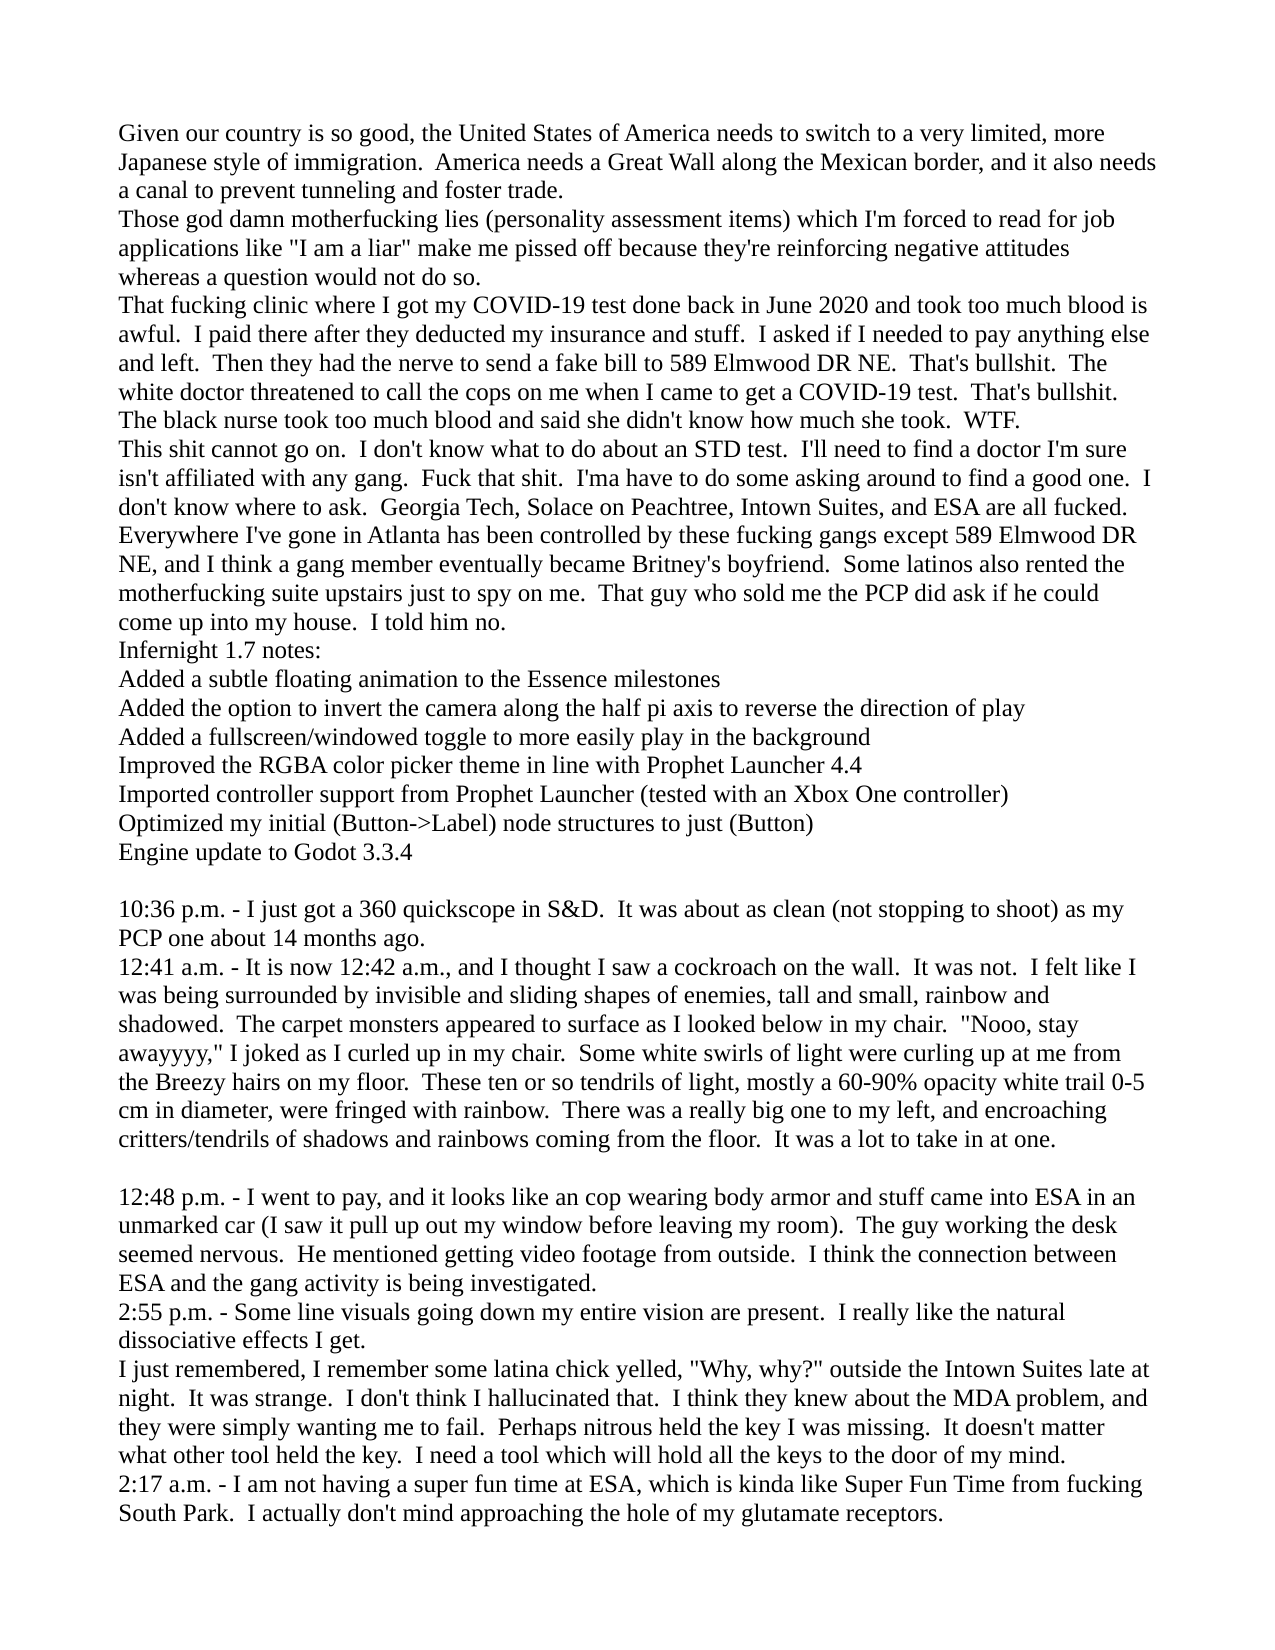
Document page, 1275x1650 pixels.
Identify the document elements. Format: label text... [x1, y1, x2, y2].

text Added a fullscreen/windowed toggle to more easily play in the background [118, 722, 1157, 751]
text Infernight 1.7 notes: [118, 636, 1157, 664]
text Added the option to invert the camera along the half pi axis to reverse the direction of play [118, 693, 1157, 722]
text 10:36 p.m. - I just got a 360 quickscope in S&D. It was about as clean (not stopping to shoot) as my PCP one about 14 months ago. [118, 894, 1157, 952]
text Added a subtle floating animation to the Essence milestones [118, 664, 1157, 693]
text Those god damn motherfucking lies (personality assessment items) which I'm forced to read for job applications like "I am a liar" make me pissed off because they're reinforcing negative attitudes whereas a question would not do so. [118, 204, 1157, 291]
text 2:17 a.m. - I am not having a super fun time at ESA, which is kinda like Super Fun Time from fucking South Park. I actually don't mind approaching the hole of my glutamate receptors. [118, 1469, 1157, 1527]
text I just remembered, I remember some latina chick yelled, "Why, why?" outside the Intown Suites late at night. It was strange. I don't think I hallucinated that. I think they knew about the MDA problem, and they were simply wanting me to fail. Perhaps nitrous held the key I was missing. It doesn't matter what other tool held the key. I need a tool which will hold all the keys to the door of my mind. [118, 1354, 1157, 1469]
text 12:41 a.m. - It is now 12:42 a.m., and I thought I saw a cockroach on the wall. It was not. I felt like I was being surrounded by invisible and sliding shapes of enemies, tall and small, rainbow and shadowed. The carpet monsters appeared to surface as I looked below in my chair. "Nooo, stay awayyyy," I joked as I curled up in my chair. Some white swirls of light were curling up at me from the Breezy hairs on my floor. These ten or so tendrils of light, mostly a 60-90% opacity white trail 0-5 cm in diameter, were fringed with rainbow. There was a really big one to my left, and encroaching critters/tendrils of shadows and rainbows coming from the floor. It was a lot to take in at one. [118, 952, 1157, 1153]
text That fucking clinic where I got my COVID-19 test done back in June 2020 and took too much blood is awful. I paid there after they deducted my insurance and stuff. I asked if I needed to pay anything else and left. Then they had the nerve to send a fake bill to 589 Elmwood DR NE. That's bullshit. The white doctor threatened to call the cops on me when I came to get a COVID-19 test. That's bullshit. The black nurse took too much blood and said she didn't know how much she took. WTF. [118, 291, 1157, 434]
text Given our country is so good, the United States of America needs to switch to a very limited, more Japanese style of immigration. America needs a Great Wall along the Mexican border, and it also needs a canal to prevent tunneling and foster trade. [118, 118, 1157, 204]
text 12:48 p.m. - I went to pay, and it looks like an cop wearing body armor and stuff came into ESA in an unmarked car (I saw it pull up out my window before leaving my room). The guy working the desk seemed nervous. He mentioned getting video footage from outside. I think the connection between ESA and the gang activity is being investigated. [118, 1182, 1157, 1297]
text Engine update to Godot 3.3.4 [118, 837, 1157, 866]
text Improved the RGBA color picker theme in line with Prophet Launcher 4.4 [118, 751, 1157, 779]
text 2:55 p.m. - Some line visuals going down my entire vision are present. I really like the natural dissociative effects I get. [118, 1297, 1157, 1354]
text Imported controller support from Prophet Launcher (tested with an Xbox One controller) [118, 779, 1157, 808]
text This shit cannot go on. I don't know what to do about an STD test. I'll need to find a doctor I'm sure isn't affiliated with any gang. Fuck that shit. I'ma have to do some asking around to find a good one. I don't know where to ask. Georgia Tech, Solace on Peachtree, Intown Suites, and ESA are all fucked. Everywhere I've gone in Atlanta has been controlled by these fucking gangs except 589 Elmwood DR NE, and I think a gang member eventually became Britney's boyfriend. Some latinos also rented the motherfucking suite upstairs just to spy on me. That guy who sold me the PCP did ask if he could come up into my house. I told him no. [118, 434, 1157, 636]
text Optimized my initial (Button->Label) node structures to just (Button) [118, 808, 1157, 837]
